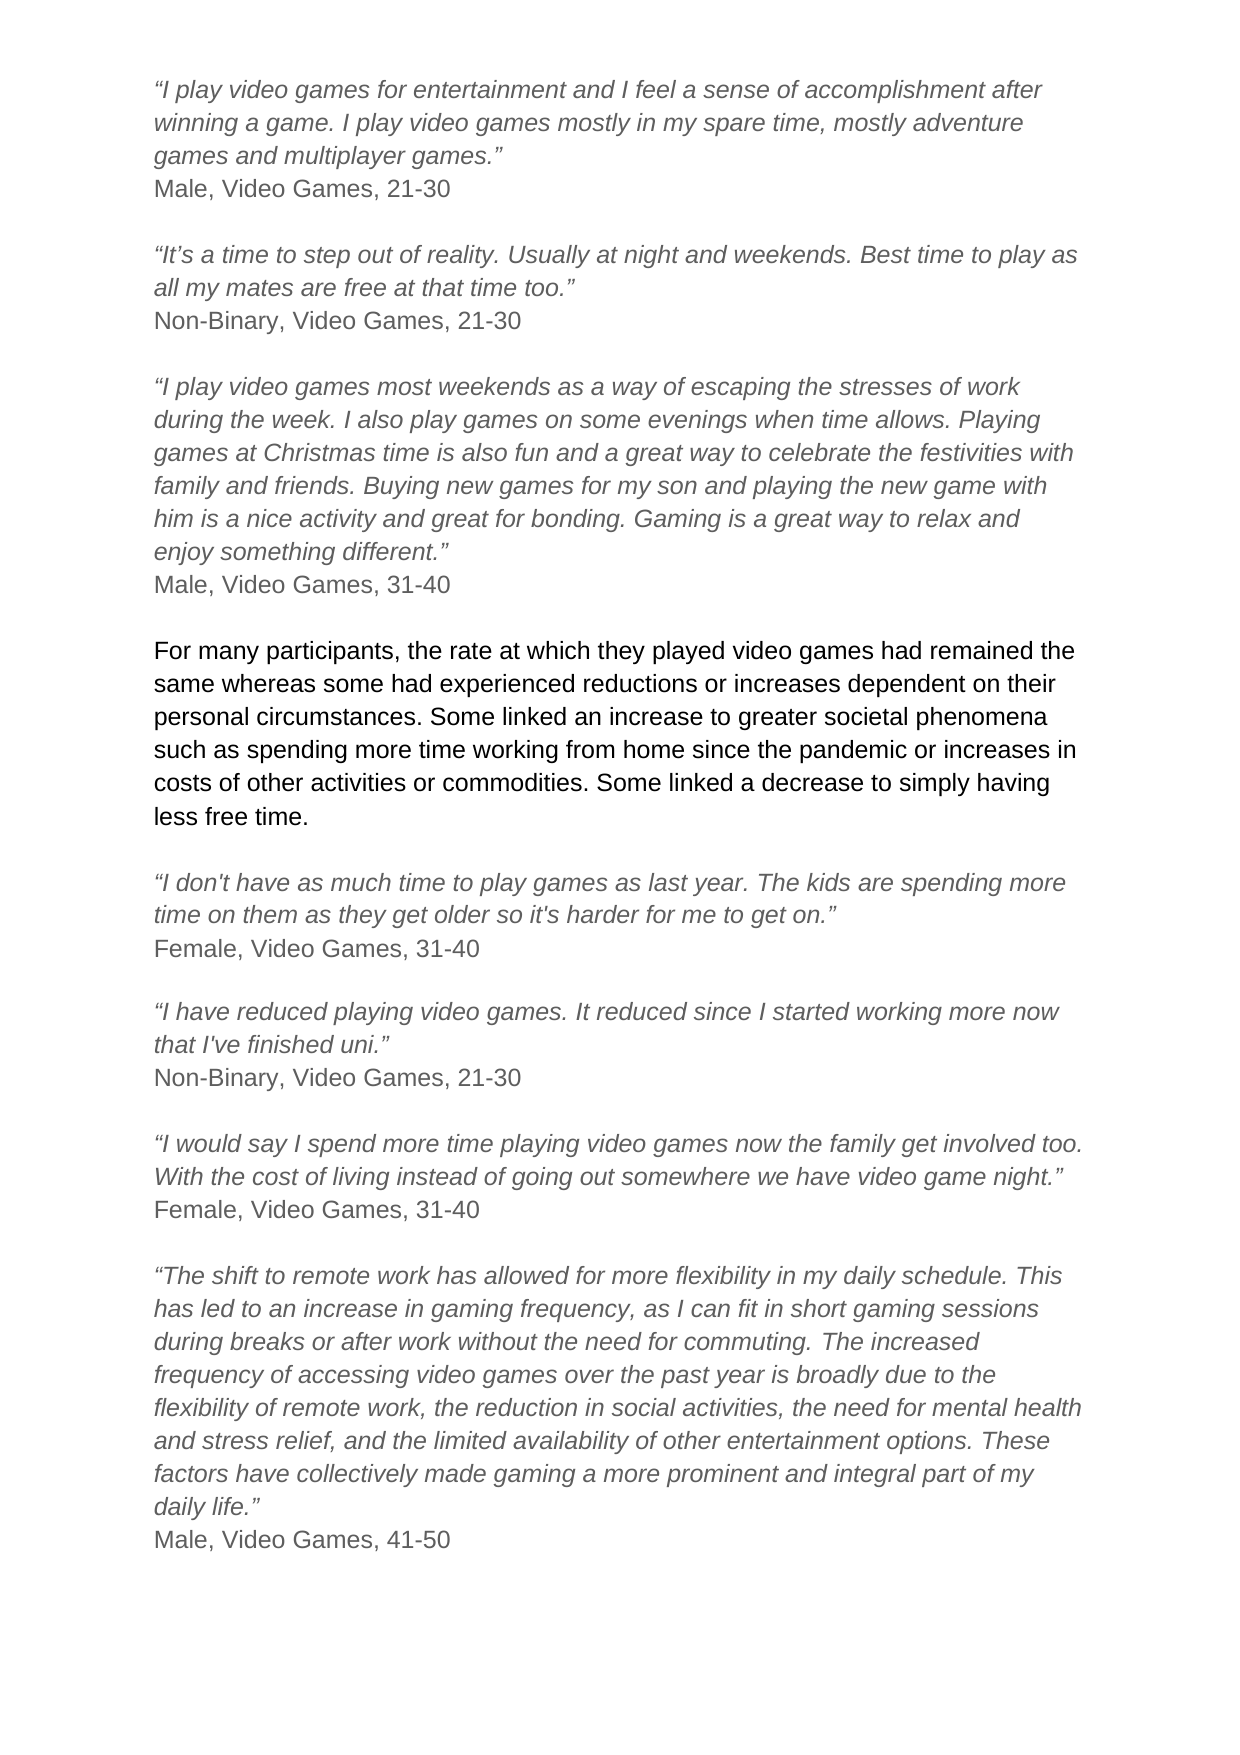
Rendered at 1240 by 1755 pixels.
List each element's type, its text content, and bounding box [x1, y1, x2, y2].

text Female, Video Games, 31-40 [153, 933, 1089, 962]
text “I would say I spend more time playing video games now the family get involved too. With the cost of living instead of going out somewhere we have video game night.” [153, 1129, 1089, 1191]
text “The shift to remote work has allowed for more flexibility in my daily schedule. This has led to an increase in gaming frequency, as I can fit in short gaming sessions during breaks or after work without the need for commuting. The increased frequency of accessing video games over the past year is broadly due to the flexibility of remote work, the reduction in social activities, the need for mental health and stress relief, and the limited availability of other entertainment options. These factors have collectively made gaming a more prominent and integral part of my daily life.” [153, 1261, 1089, 1521]
text Male, Video Games, 21-30 [153, 174, 1089, 203]
text Female, Video Games, 31-40 [153, 1195, 1089, 1224]
text Non-Binary, Video Games, 21-30 [153, 1063, 1089, 1092]
text “I have reduced playing video games. It reduced since I started working more now that I've finished uni.” [153, 997, 1089, 1058]
text For many participants, the rate at which they played video games had remained the same whereas some had experienced reductions or increases dependent on their personal circumstances. Some linked an increase to greater societal phenomena such as spending more time working from home since the pandemic or increases in costs of other activities or commodities. Some linked a decrease to simply having less free time. [153, 636, 1089, 830]
text Non-Binary, Video Games, 21-30 [153, 306, 1089, 335]
text “I don't have as much time to play games as last year. The kids are spending more time on them as they get older so it's harder for me to get on.” [153, 867, 1089, 929]
text Male, Video Games, 31-40 [153, 570, 1089, 599]
text “It’s a time to step out of reality. Usually at night and weekends. Best time to play as all my mates are free at that time too.” [153, 240, 1089, 302]
text “I play video games for entertainment and I feel a sense of accomplishment after winning a game. I play video games mostly in my spare time, mostly adventure games and multiplayer games.” [153, 75, 1089, 170]
text Male, Video Games, 41-50 [153, 1525, 1089, 1554]
text “I play video games most weekends as a way of escaping the stresses of work during the week. I also play games on some evenings when time allows. Playing games at Christmas time is also fun and a great way to celebrate the festivities with family and friends. Buying new games for my son and playing the new game with him is a nice activity and great for bonding. Gaming is a great way to relax and enjoy something different.” [153, 372, 1089, 566]
